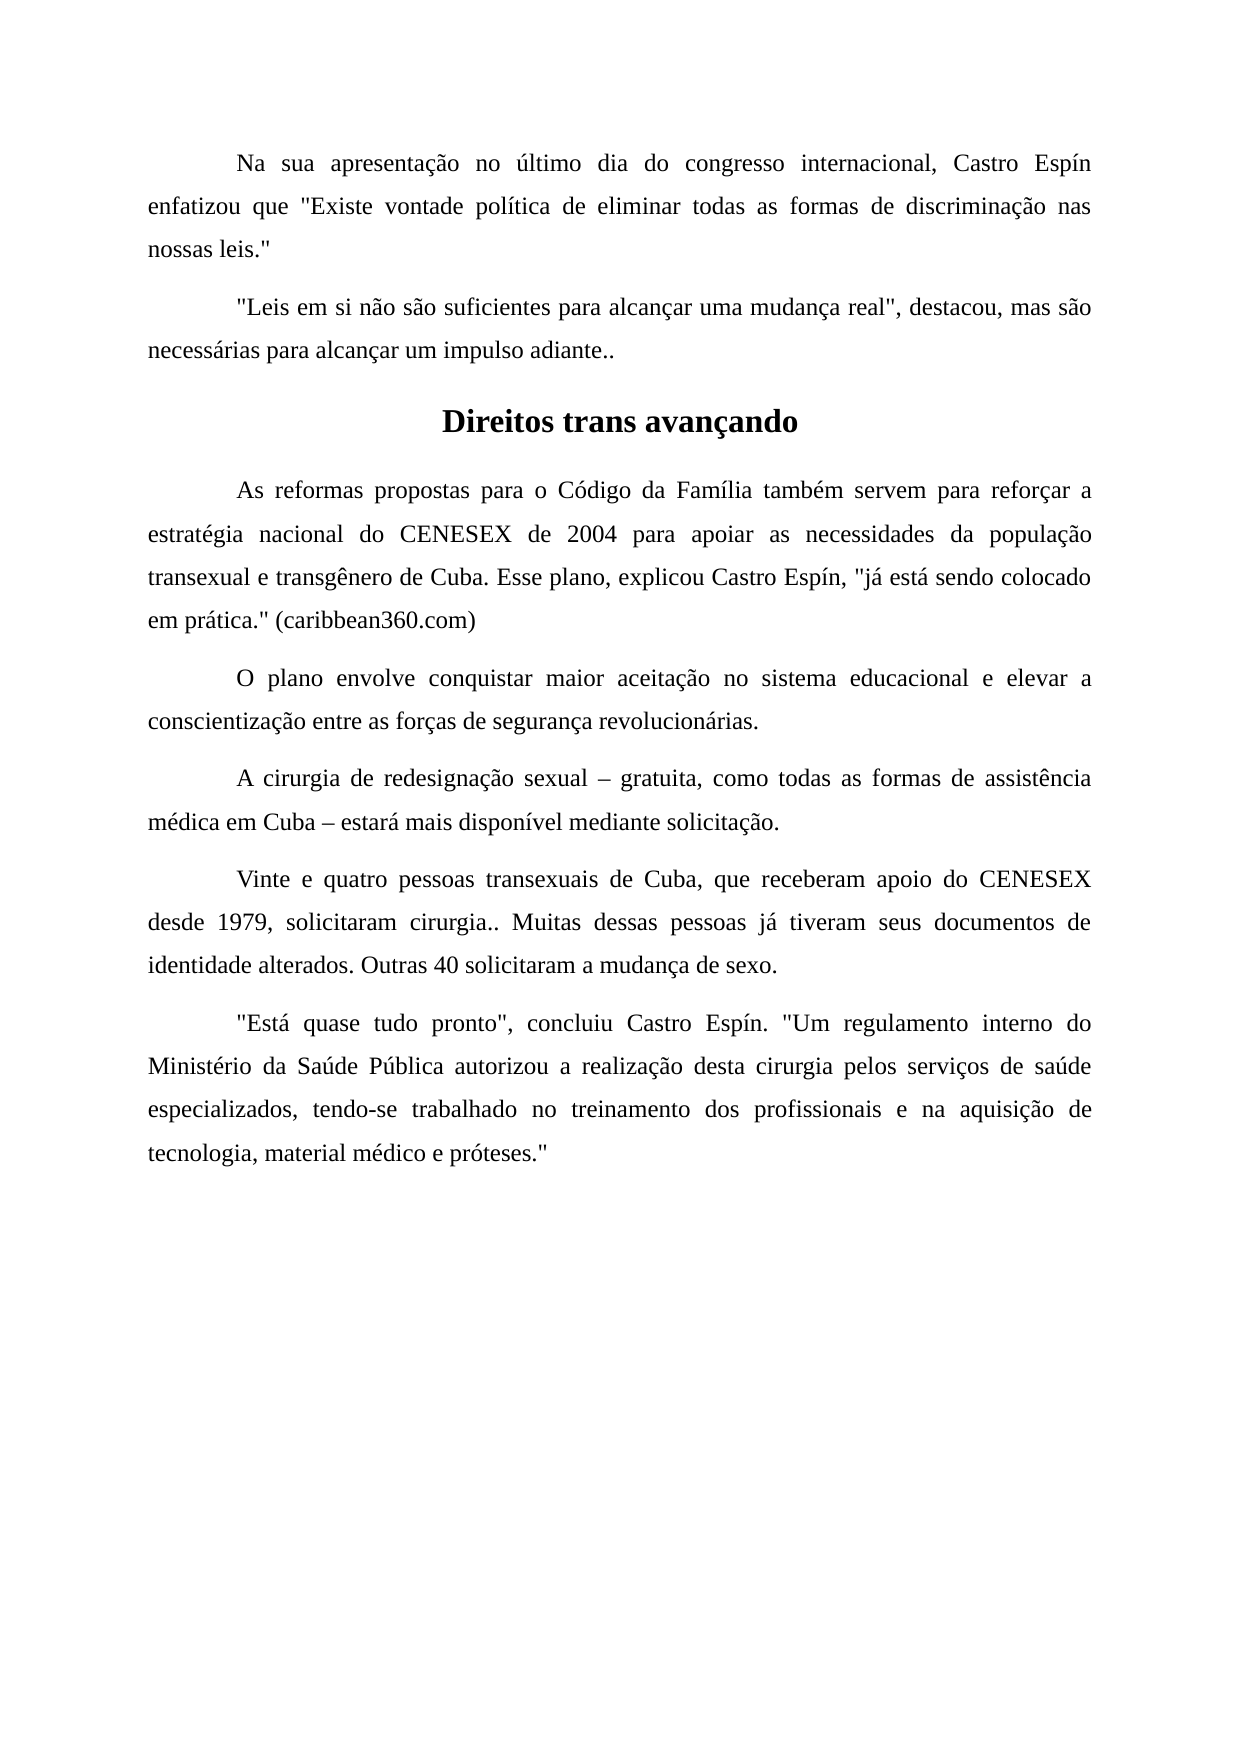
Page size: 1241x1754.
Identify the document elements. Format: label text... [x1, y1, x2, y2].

text "Está quase tudo pronto", concluiu Castro Espín. "Um regulamento interno do Ministério da Saúde Pública autorizou a realização desta cirurgia pelos serviços de saúde especializados, tendo-se trabalhado no treinamento dos profissionais e na aquisição de tecnologia, material médico e próteses." [148, 1008, 1093, 1166]
text Na sua apresentação no último dia do congresso internacional, Castro Espín enfatizou que "Existe vontade política de eliminar todas as formas de discriminação nas nossas leis." [148, 148, 1093, 263]
text A cirurgia de redesignação sexual – gratuita, como todas as formas de assistência médica em Cuba – estará mais disponível mediante solicitação. [148, 763, 1093, 835]
text As reformas propostas para o Código da Família também servem para reforçar a estratégia nacional do CENESEX de 2004 para apoiar as necessidades da população transexual e transgênero de Cuba. Esse plano, explicou Castro Espín, "já está sendo colocado em prática." (caribbean360.com) [148, 476, 1093, 634]
text Vinte e quatro pessoas transexuais de Cuba, que receberam apoio do CENESEX desde 1979, solicitaram cirurgia.. Muitas dessas pessoas já tiveram seus documentos de identidade alterados. Outras 40 solicitaram a mudança de sexo. [148, 864, 1093, 979]
text "Leis em si não são suficientes para alcançar uma mudança real", destacou, mas são necessárias para alcançar um impulso adiante.. [148, 292, 1093, 363]
subtitle Direitos trans avançando [148, 401, 1093, 439]
text O plano envolve conquistar maior aceitação no sistema educacional e elevar a conscientização entre as forças de segurança revolucionárias. [148, 663, 1093, 734]
